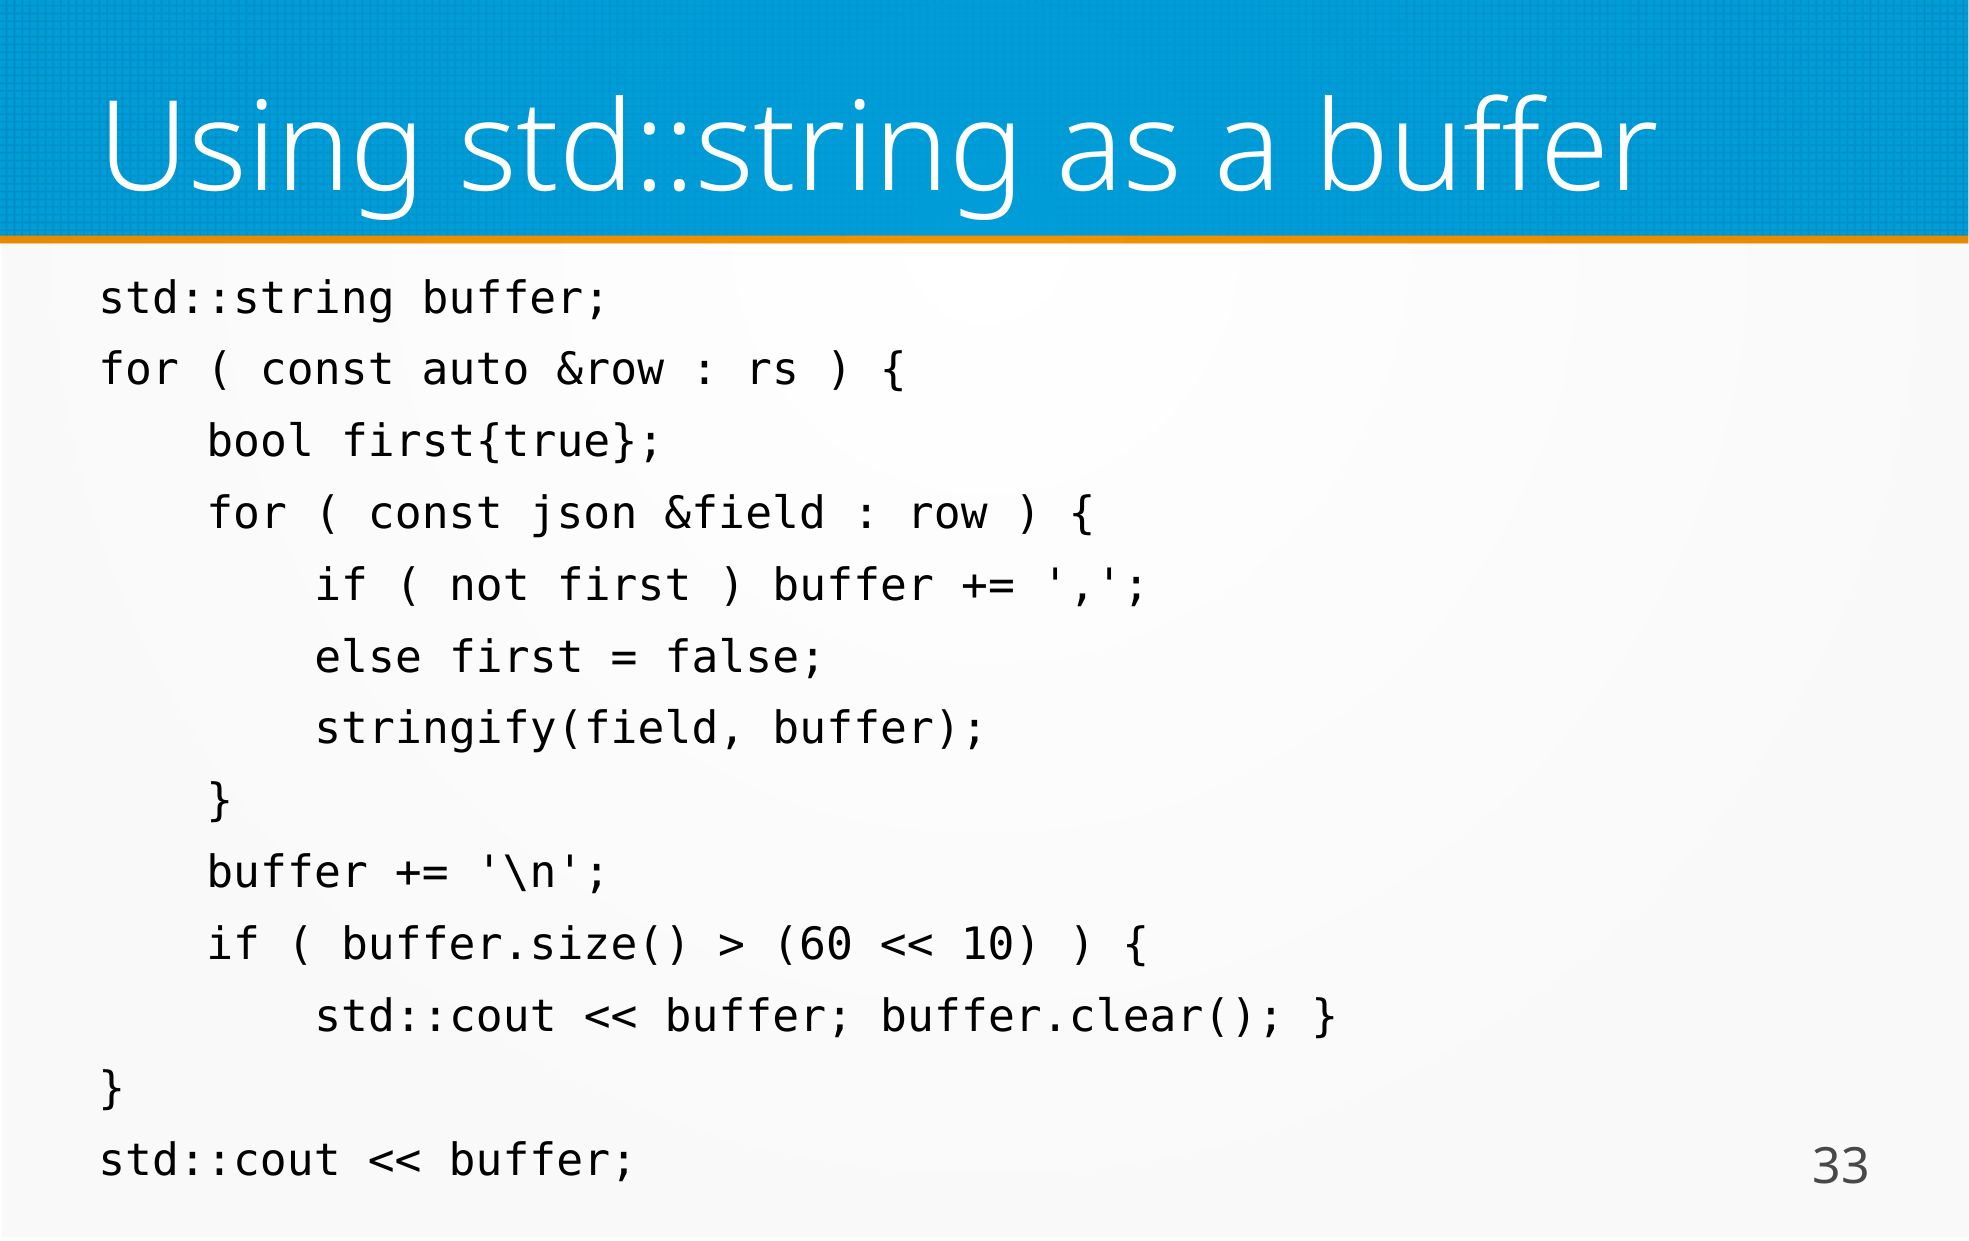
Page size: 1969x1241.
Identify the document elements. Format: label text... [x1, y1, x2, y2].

list std::string buffer; for ( const auto &row : rs ) { bool first{true}; for ( const json &field : row ) { if ( not first ) buffer += ','; else first = false; stringify(field, buffer); } buffer += '\n'; if ( buffer.size() > (60 << 10) ) { std::cout << buffer; buffer.clear(); } } std::cout << buffer; [98, 271, 1861, 1193]
picture [0, 236, 1969, 1241]
title Using std::string as a buffer [98, 19, 1870, 227]
